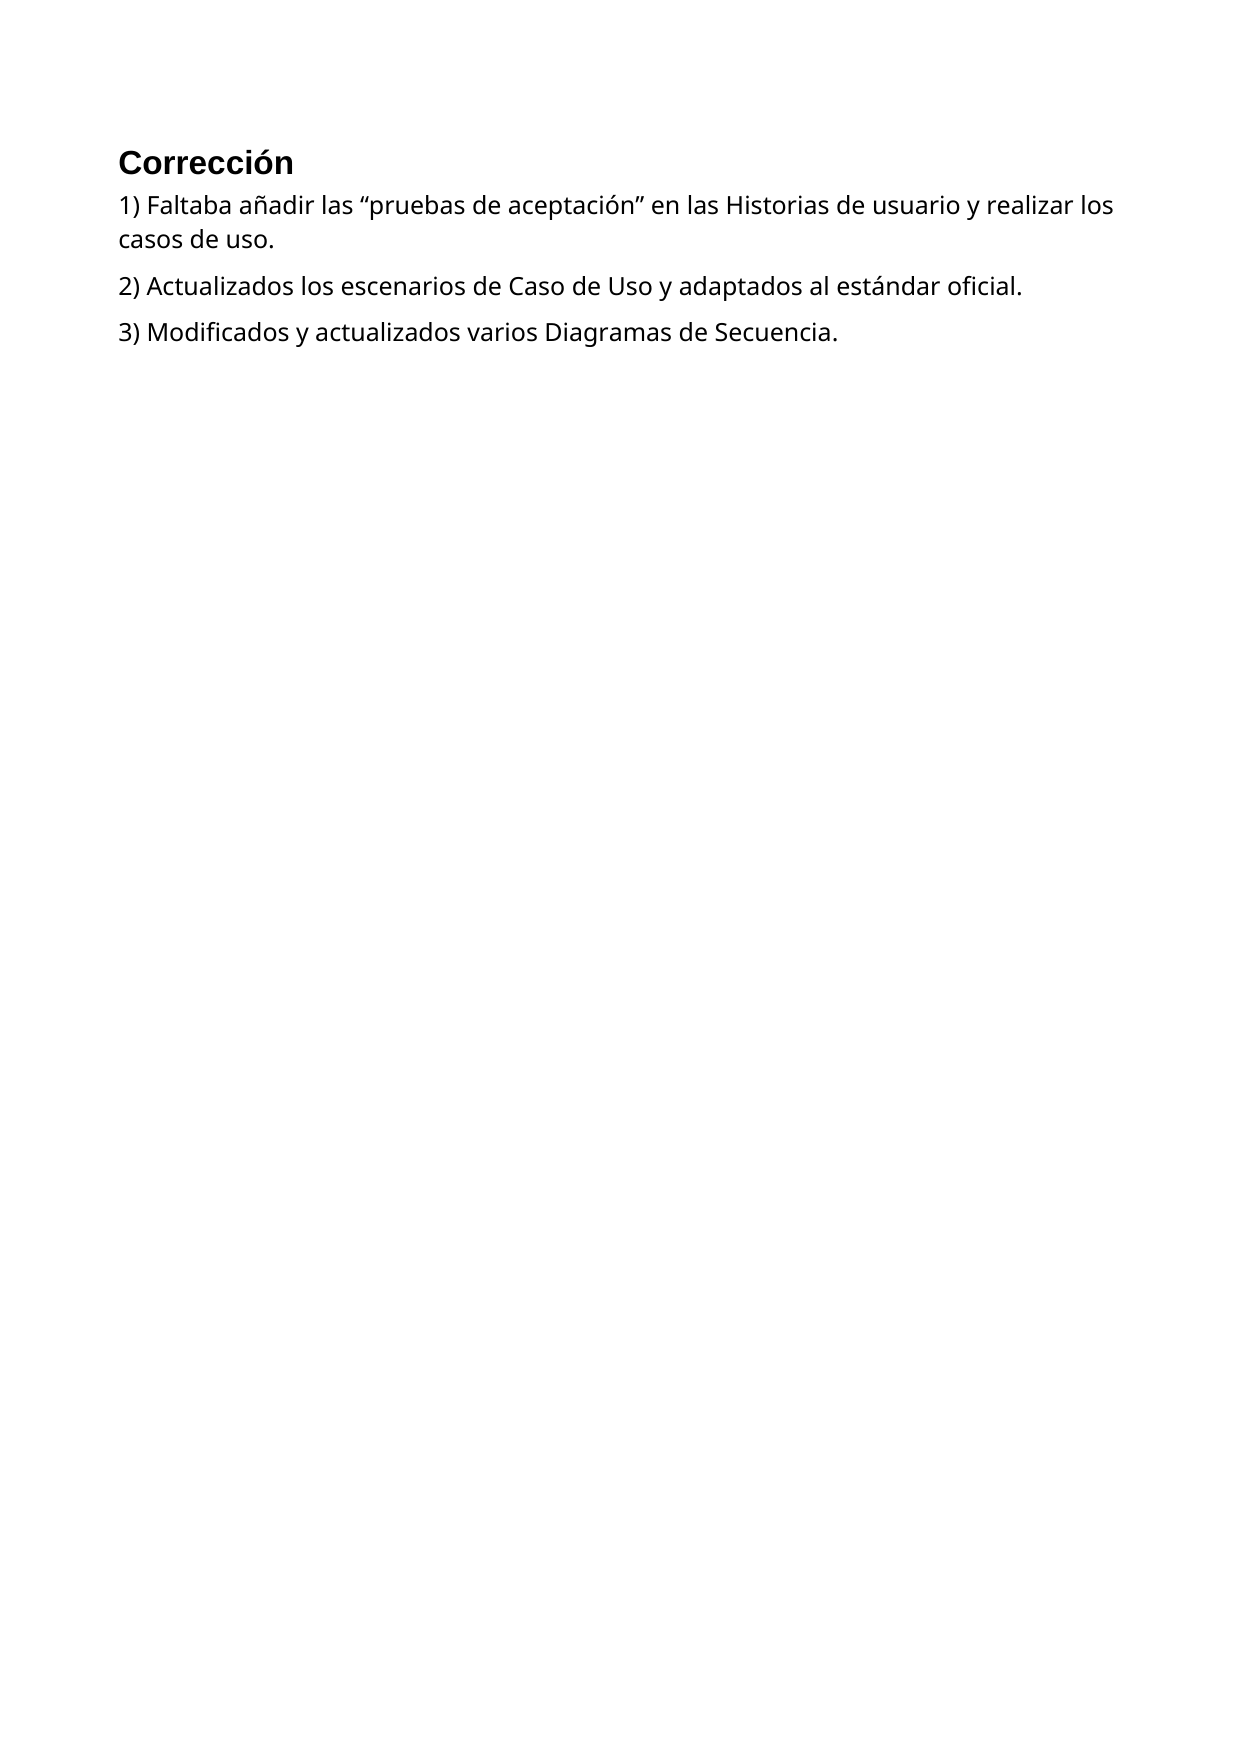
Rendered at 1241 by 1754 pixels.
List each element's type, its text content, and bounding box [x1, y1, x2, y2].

text 1) Faltaba añadir las “pruebas de aceptación” en las Historias de usuario y realizar los casos de uso. [118, 188, 1122, 256]
subtitle Corrección [118, 143, 1122, 182]
text 2) Actualizados los escenarios de Caso de Uso y adaptados al estándar oficial. [118, 268, 1122, 302]
text 3) Modificados y actualizados varios Diagramas de Secuencia. [118, 315, 1122, 349]
